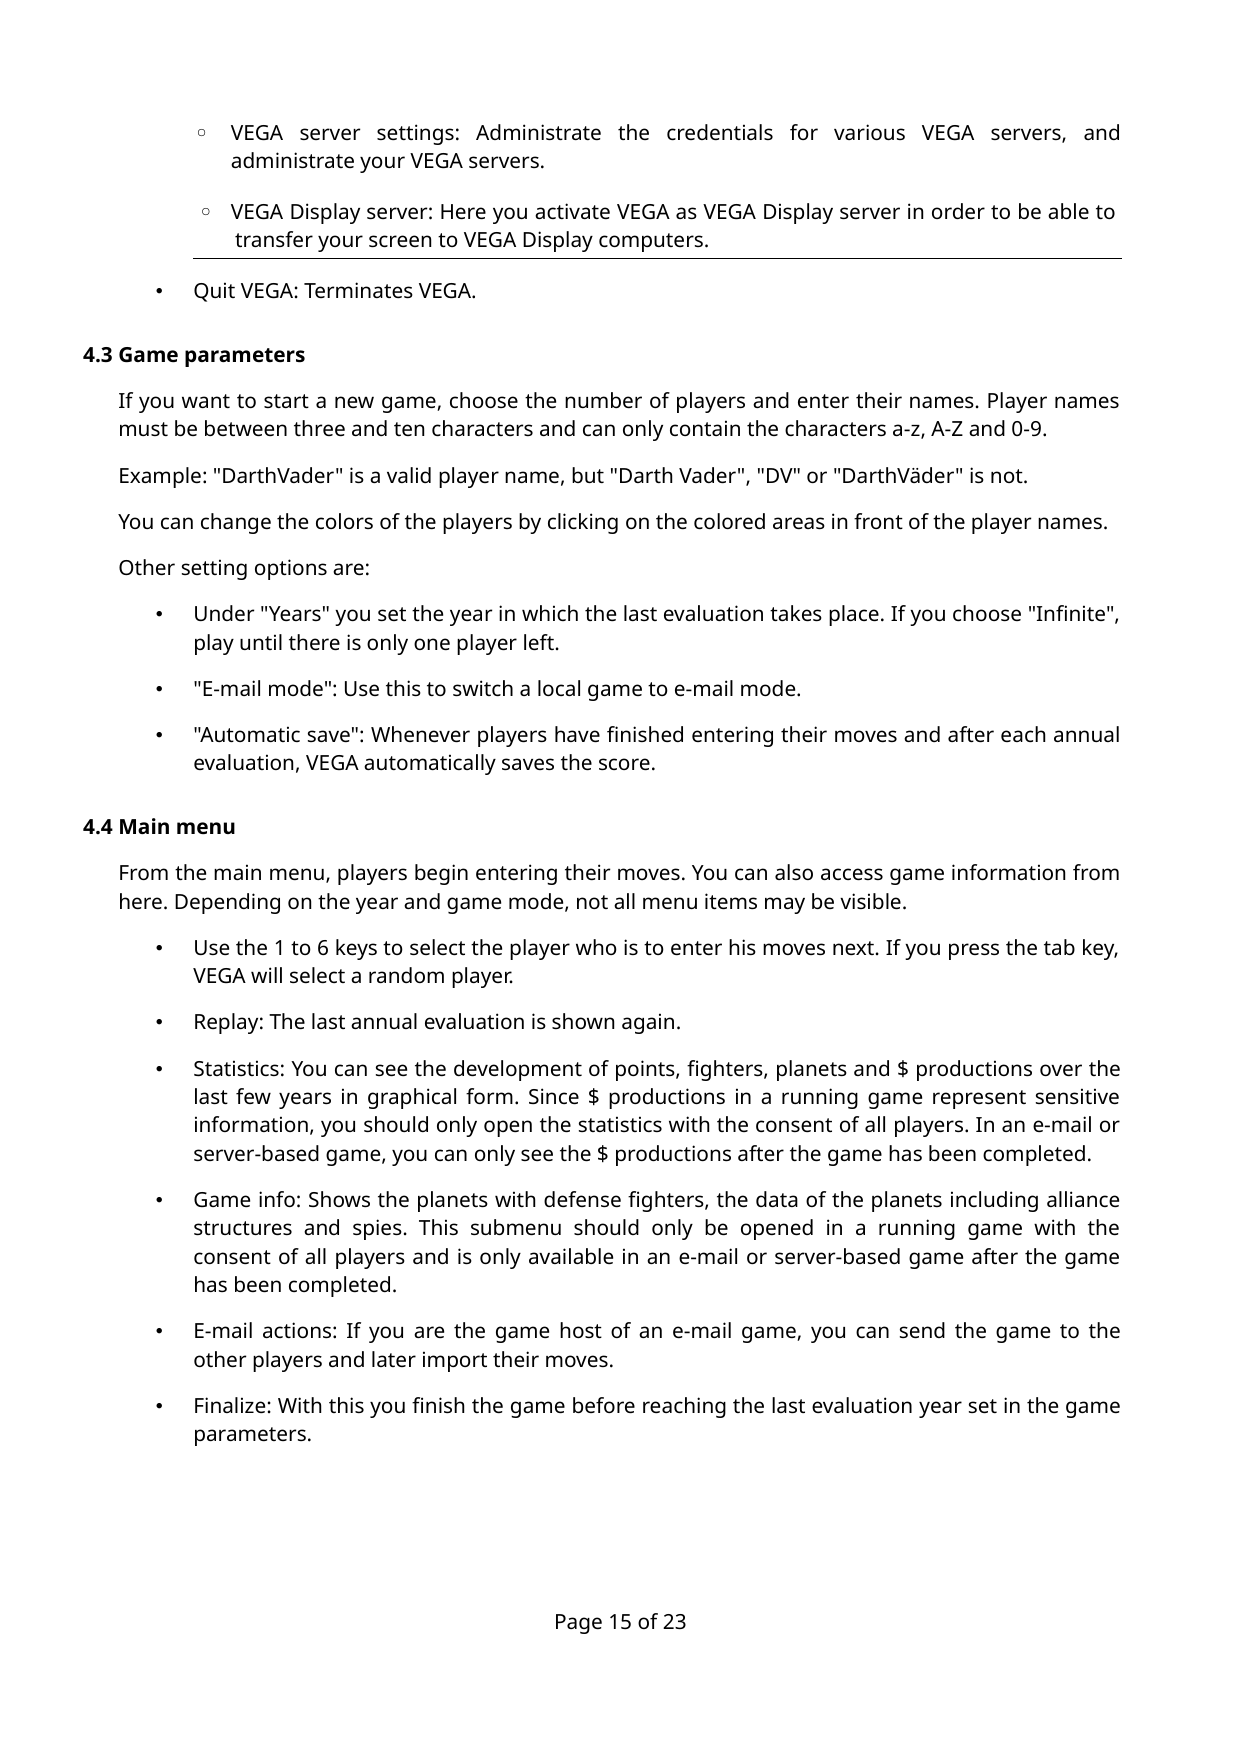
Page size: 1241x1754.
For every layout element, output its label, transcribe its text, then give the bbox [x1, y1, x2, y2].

list "E-mail mode": Use this to switch a local game to e-mail mode. [156, 674, 1122, 702]
text Other setting options are: [118, 553, 1122, 581]
text If you want to start a new game, choose the number of players and enter their names. Player names must be between three and ten characters and can only contain the characters a-z, A-Z and 0-9. [118, 386, 1122, 443]
list Use the 1 to 6 keys to select the player who is to enter his moves next. If you press the tab key, VEGA will select a random player. [156, 933, 1122, 990]
subtitle Game parameters [118, 340, 1122, 368]
text From the main menu, players begin entering their moves. You can also access game information from here. Depending on the year and game mode, not all menu items may be visible. [118, 858, 1122, 915]
subtitle Main menu [118, 812, 1122, 841]
list Quit VEGA: Terminates VEGA. [156, 276, 1122, 304]
list Finalize: With this you finish the game before reaching the last evaluation year set in the game parameters. [156, 1391, 1122, 1448]
list Statistics: You can see the development of points, fighters, planets and $ productions over the last few years in graphical form. Since $ productions in a running game represent sensitive information, you should only open the statistics with the consent of all players. In an e-mail or server-based game, you can only see the $ productions after the game has been completed. [156, 1054, 1122, 1167]
text You can change the colors of the players by clicking on the colored areas in front of the player names. [118, 507, 1122, 535]
list Under "Years" you set the year in which the last evaluation takes place. If you choose "Infinite", play until there is only one player left. [156, 599, 1122, 656]
list Replay: The last annual evaluation is shown again. [156, 1007, 1122, 1036]
list "Automatic save": Whenever players have finished entering their moves and after each annual evaluation, VEGA automatically saves the score. [156, 720, 1122, 777]
list VEGA server settings: Administrate the credentials for various VEGA servers, and administrate your VEGA servers. [193, 118, 1122, 175]
text Example: "DarthVader" is a valid player name, but "Darth Vader", "DV" or "DarthVäder" is not. [118, 461, 1122, 489]
list E-mail actions: If you are the game host of an e-mail game, you can send the game to the other players and later import their moves. [156, 1317, 1122, 1373]
list Game info: Shows the planets with defense fighters, the data of the planets including alliance structures and spies. This submenu should only be opened in a running game with the consent of all players and is only available in an e-mail or server-based game after the game has been completed. [156, 1185, 1122, 1299]
list VEGA Display server: Here you activate VEGA as VEGA Display server in order to be able to transfer your screen to VEGA Display computers. [193, 193, 1122, 258]
